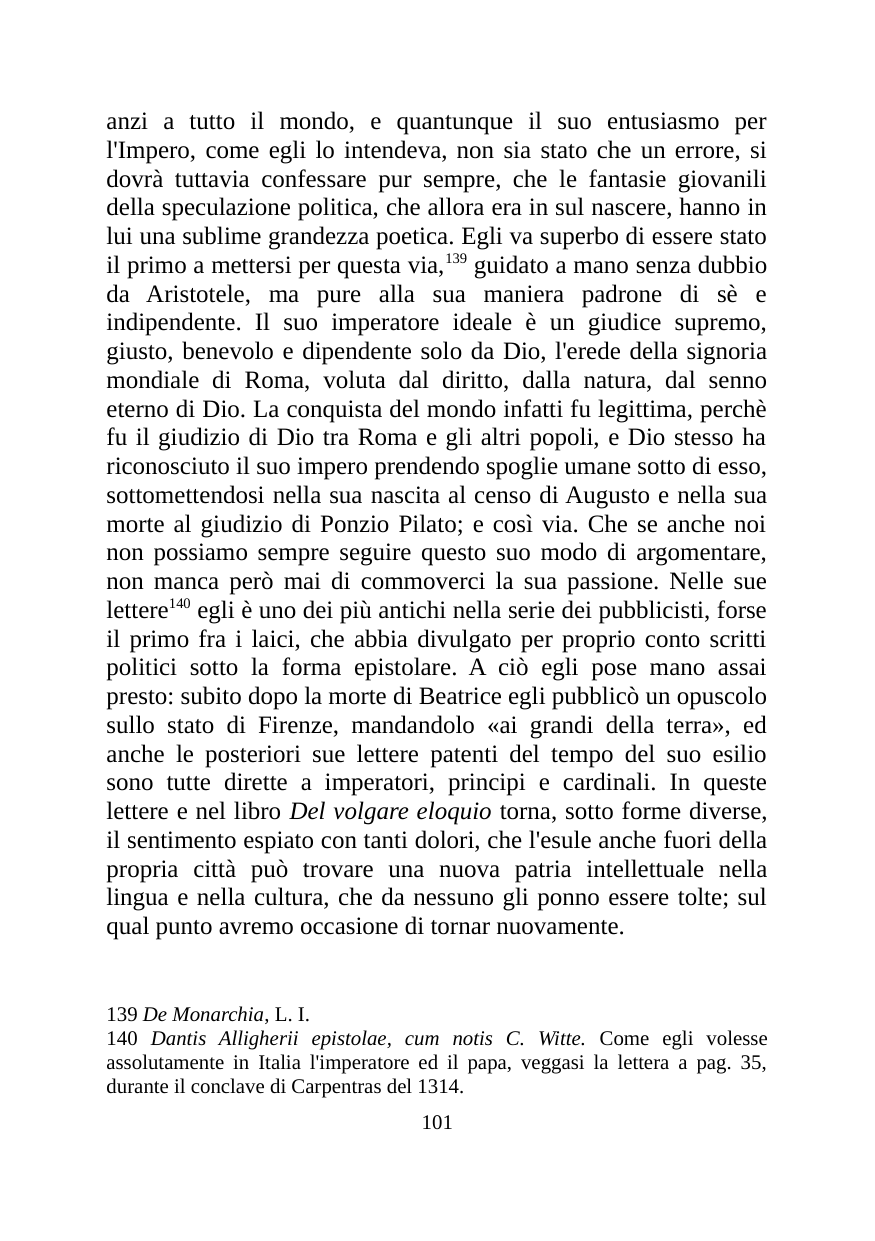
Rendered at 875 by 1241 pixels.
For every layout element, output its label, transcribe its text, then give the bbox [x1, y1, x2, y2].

text Dantis Alligherii epistolae, cum notis C. Witte. Come egli volesse assolutamente in Italia l'imperatore ed il papa, veggasi la lettera a pag. 35, durante il conclave di Carpentras del 1314. [106, 1026, 768, 1098]
text De Monarchia, L. I. [106, 1002, 768, 1026]
text anzi a tutto il mondo, e quantunque il suo entusiasmo per l'Impero, come egli lo intendeva, non sia stato che un errore, si dovrà tuttavia confessare pur sempre, che le fantasie giovanili della speculazione politica, che allora era in sul nascere, hanno in lui una sublime grandezza poetica. Egli va superbo di essere stato il primo a mettersi per questa via, guidato a mano senza dubbio da Aristotele, ma pure alla sua maniera padrone di sè e indipendente. Il suo imperatore ideale è un giudice supremo, giusto, benevolo e dipendente solo da Dio, l'erede della signoria mondiale di Roma, voluta dal diritto, dalla natura, dal senno eterno di Dio. La conquista del mondo infatti fu legittima, perchè fu il giudizio di Dio tra Roma e gli altri popoli, e Dio stesso ha riconosciuto il suo impero prendendo spoglie umane sotto di esso, sottomettendosi nella sua nascita al censo di Augusto e nella sua morte al giudizio di Ponzio Pilato; e così via. Che se anche noi non possiamo sempre seguire questo suo modo di argomentare, non manca però mai di commoverci la sua passione. Nelle sue lettere egli è uno dei più antichi nella serie dei pubblicisti, forse il primo fra i laici, che abbia divulgato per proprio conto scritti politici sotto la forma epistolare. A ciò egli pose mano assai presto: subito dopo la morte di Beatrice egli pubblicò un opuscolo sullo stato di Firenze, mandandolo «ai grandi della terra», ed anche le posteriori sue lettere patenti del tempo del suo esilio sono tutte dirette a imperatori, principi e cardinali. In queste lettere e nel libro Del volgare eloquio torna, sotto forme diverse, il sentimento espiato con tanti dolori, che l'esule anche fuori della propria città può trovare una nuova patria intellettuale nella lingua e nella cultura, che da nessuno gli ponno essere tolte; sul qual punto avremo occasione di tornar nuovamente. [106, 106, 768, 940]
